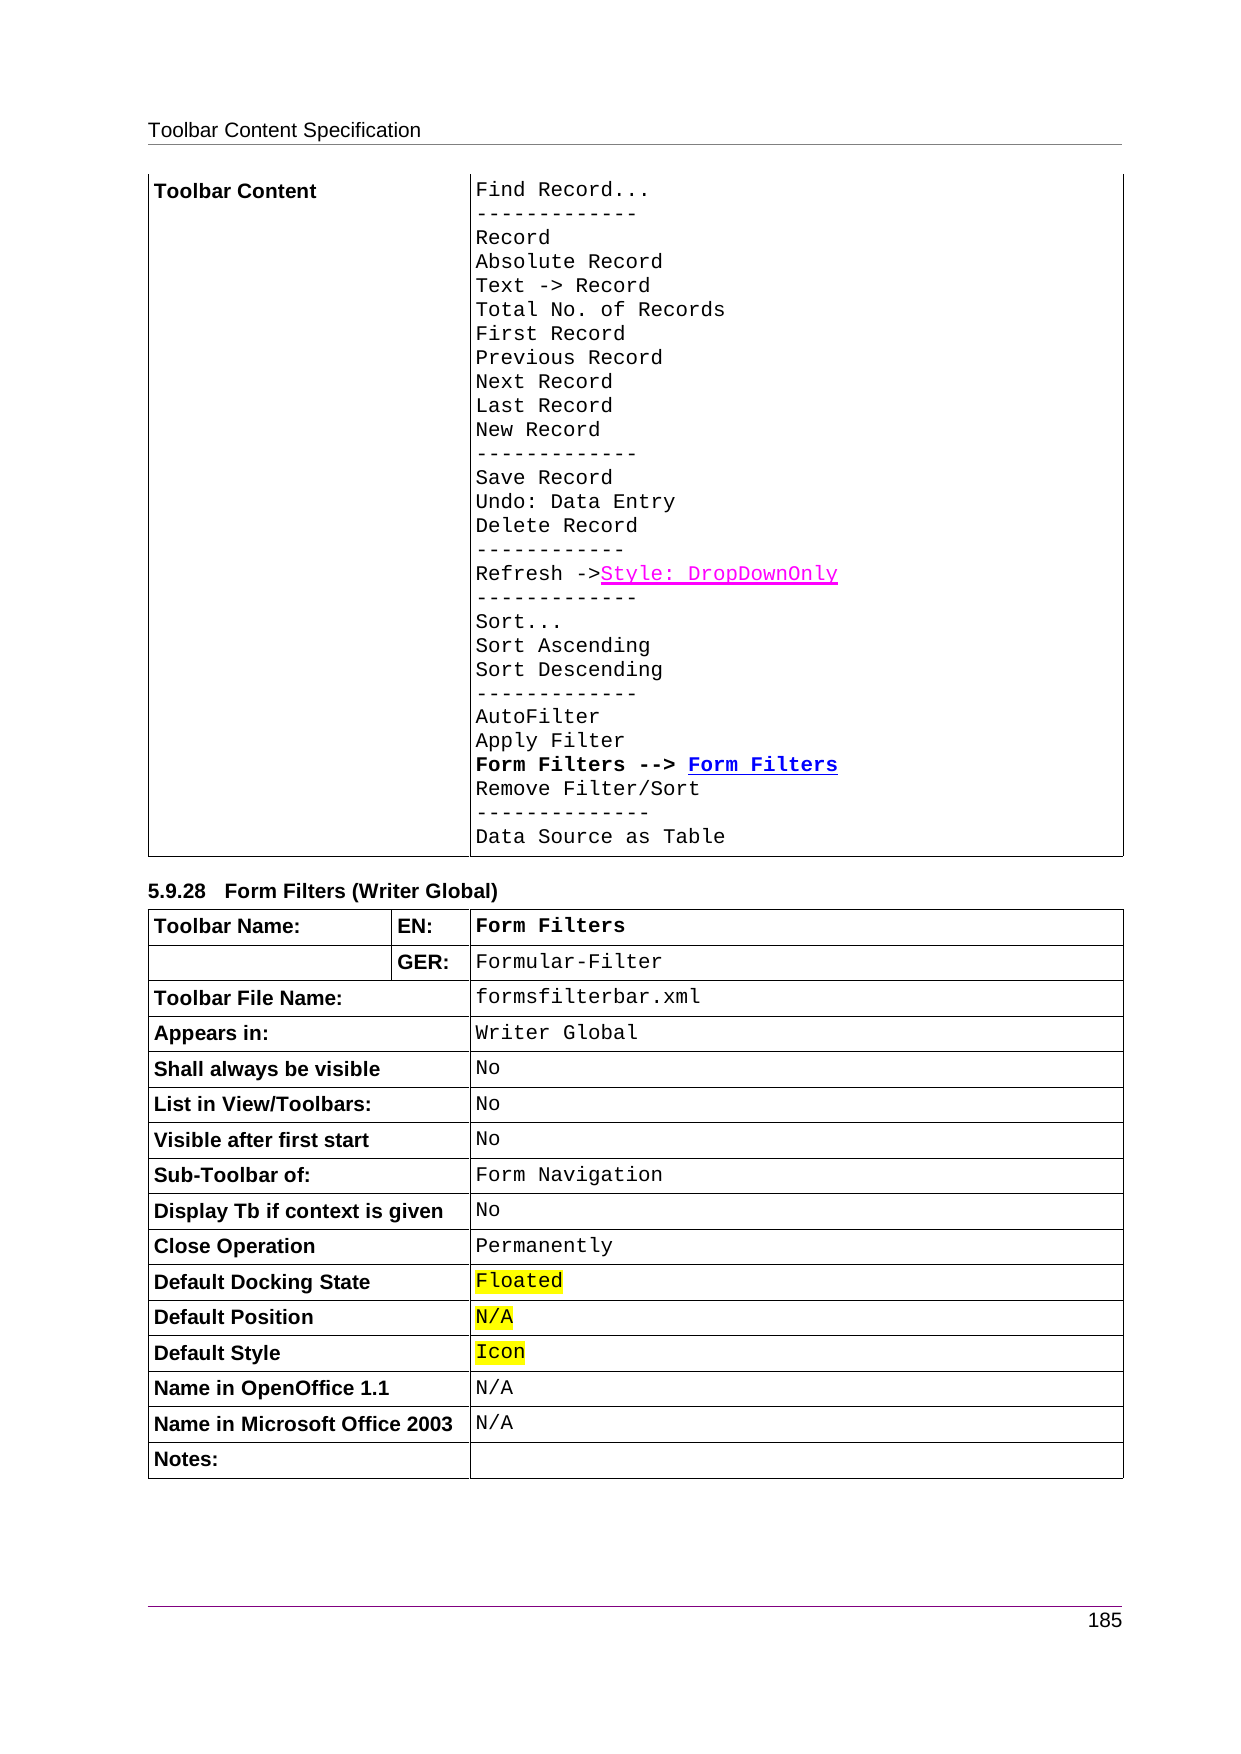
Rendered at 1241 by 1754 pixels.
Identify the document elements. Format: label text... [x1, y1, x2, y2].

table_cell N/A [471, 1407, 1123, 1442]
table_cell Writer Global [471, 1017, 1123, 1051]
table_cell Form Navigation [471, 1159, 1123, 1193]
table_cell Default Style [149, 1336, 469, 1371]
table_header Form Filters [471, 910, 1123, 945]
table_cell formsfilterbar.xml [471, 981, 1123, 1016]
table_cell GER: [392, 946, 469, 980]
table_cell Formular-Filter [471, 946, 1123, 980]
table_header EN: [392, 910, 469, 945]
table_cell Shall always be visible [149, 1052, 469, 1087]
table_cell No [471, 1052, 1123, 1087]
table_cell Notes: [149, 1443, 469, 1478]
table_cell Appears in: [149, 1017, 469, 1051]
table_cell Find Record... ------------- Record Absolute Record Text -> Record Total No. of Records First Record Previous Record Next Record Last Record New Record ------------- Save Record Undo: Data Entry Delete Record ------------ Refresh ->Style: DropDownOnly ------------- Sort... Sort Ascending Sort Descending ------------- AutoFilter Apply Filter Form Filters --> Form Filters Remove Filter/Sort -------------- Data Source as Table [471, 174, 1123, 856]
table_cell List in View/Toolbars: [149, 1088, 469, 1122]
table_cell N/A [471, 1372, 1123, 1406]
table_cell [149, 946, 391, 980]
table_cell Icon [471, 1336, 1123, 1371]
table_cell Permanently [471, 1230, 1123, 1264]
table_cell Name in Microsoft Office 2003 [149, 1407, 469, 1442]
table_cell Default Position [149, 1301, 469, 1335]
table_cell No [471, 1123, 1123, 1158]
table_cell [471, 1443, 1123, 1478]
table_cell No [471, 1194, 1123, 1229]
table_header Toolbar Name: [149, 910, 391, 945]
table_cell Toolbar File Name: [149, 981, 469, 1016]
table_cell Visible after first start [149, 1123, 469, 1158]
table_cell Default Docking State [149, 1265, 469, 1300]
table_cell Name in OpenOffice 1.1 [149, 1372, 469, 1406]
table_cell No [471, 1088, 1123, 1122]
table_cell Close Operation [149, 1230, 469, 1264]
table_cell Sub-Toolbar of: [149, 1159, 469, 1193]
table_cell Floated [471, 1265, 1123, 1300]
table_cell Display Tb if context is given [149, 1194, 469, 1229]
table_cell N/A [471, 1301, 1123, 1335]
table_cell Toolbar Content [149, 174, 469, 856]
subtitle Form Filters (Writer Global) [148, 880, 1122, 903]
